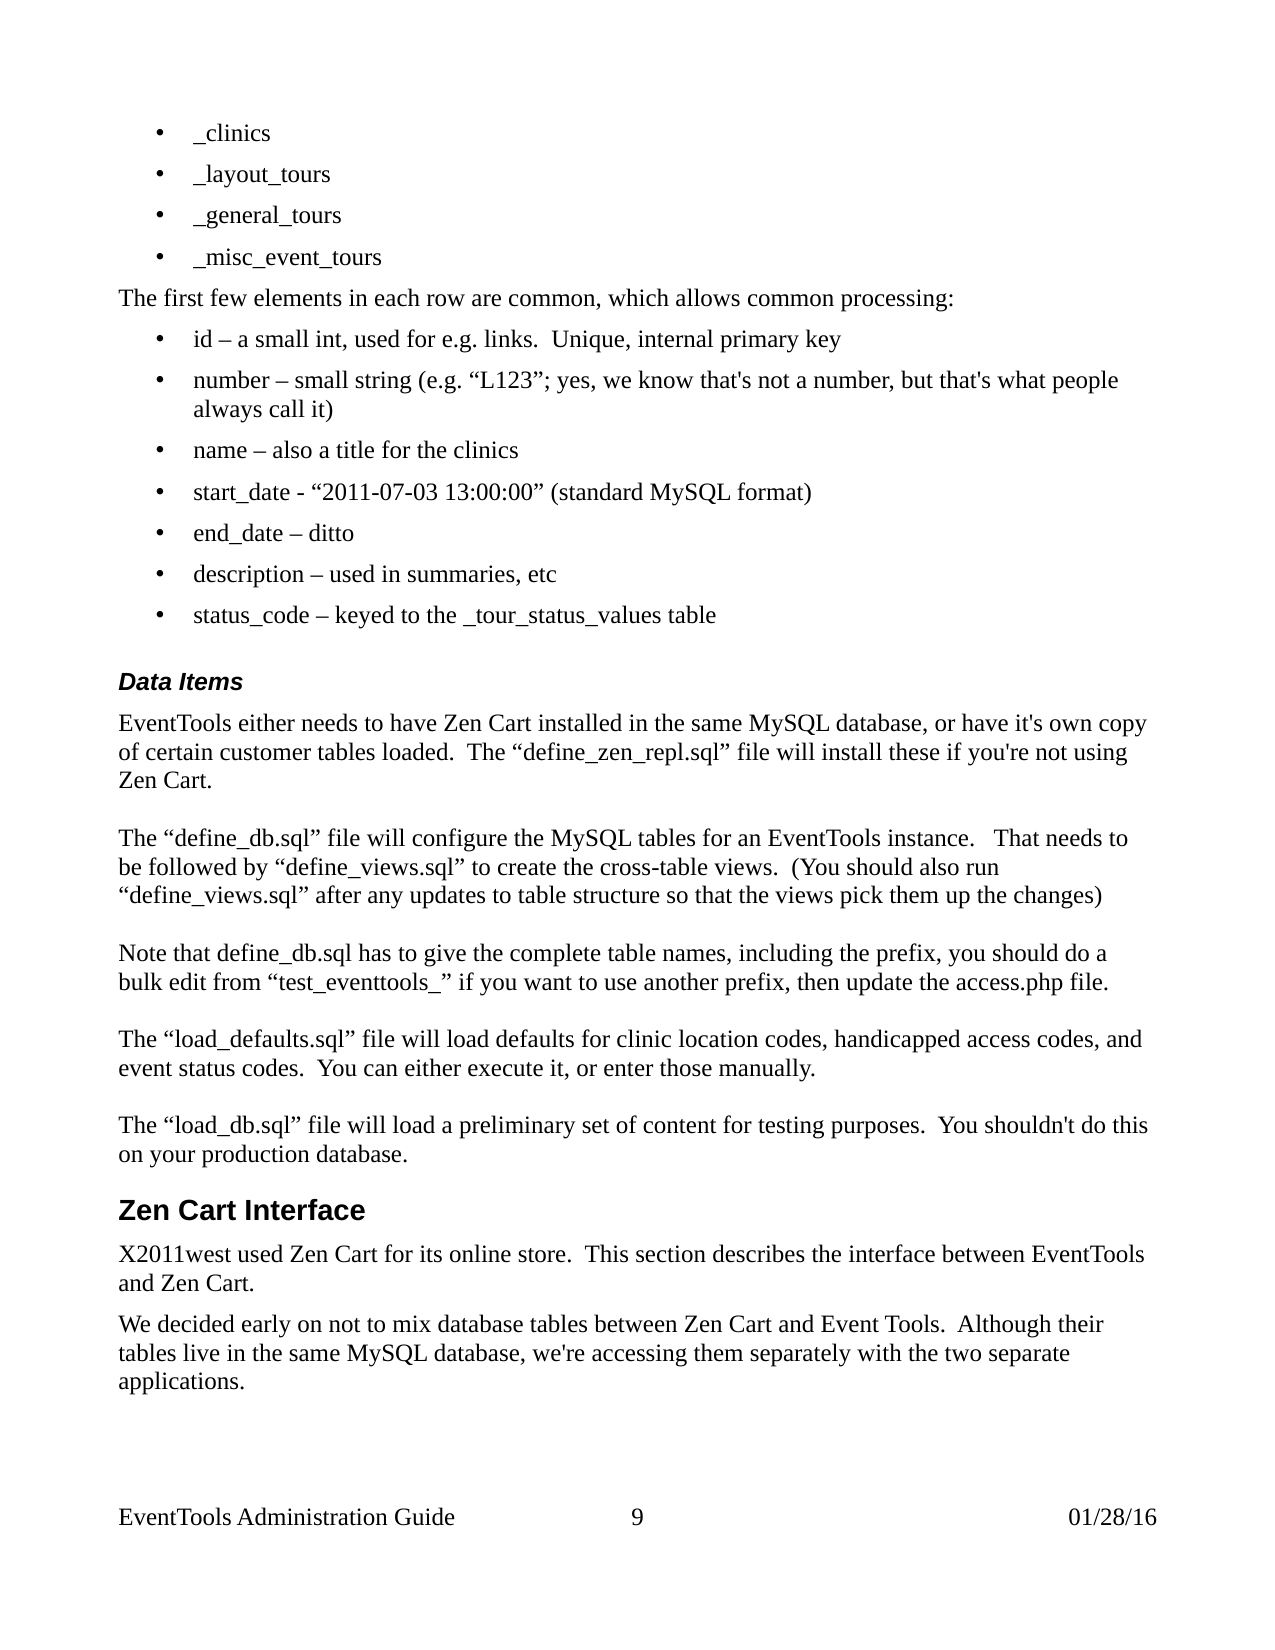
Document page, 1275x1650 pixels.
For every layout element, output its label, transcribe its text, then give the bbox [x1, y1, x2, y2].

text The “define_db.sql” file will configure the MySQL tables for an EventTools instance. That needs to be followed by “define_views.sql” to create the cross-table views. (You should also run “define_views.sql” after any updates to table structure so that the views pick them up the changes) [118, 823, 1157, 909]
list _general_tours [156, 201, 1157, 229]
text EventTools either needs to have Zen Cart installed in the same MySQL database, or have it's own copy of certain customer tables loaded. The “define_zen_repl.sql” file will install these if you're not using Zen Cart. [118, 708, 1157, 794]
text The “load_defaults.sql” file will load defaults for clinic location codes, handicapped access codes, and event status codes. You can either execute it, or enter those manually. [118, 1024, 1157, 1082]
subtitle Zen Cart Interface [118, 1193, 1157, 1226]
text The “load_db.sql” file will load a preliminary set of content for testing purposes. You shouldn't do this on your production database. [118, 1110, 1157, 1168]
list _layout_tours [156, 159, 1157, 188]
text The first few elements in each row are common, which allows common processing: [118, 283, 1157, 312]
subtitle Data Items [118, 667, 1157, 695]
list end_date – ditto [156, 518, 1157, 547]
list number – small string (e.g. “L123”; yes, we know that's not a number, but that's what people always call it) [156, 366, 1157, 423]
list name – also a title for the clinics [156, 436, 1157, 464]
text We decided early on not to mix database tables between Zen Cart and Event Tools. Although their tables live in the same MySQL database, we're accessing them separately with the two separate applications. [118, 1309, 1157, 1395]
list start_date - “2011-07-03 13:00:00” (standard MySQL format) [156, 477, 1157, 506]
list status_code – keyed to the _tour_status_values table [156, 601, 1157, 629]
list _clinics [156, 118, 1157, 147]
list id – a small int, used for e.g. links. Unique, internal primary key [156, 324, 1157, 353]
list description – used in summaries, etc [156, 559, 1157, 588]
text Note that define_db.sql has to give the complete table names, including the prefix, you should do a bulk edit from “test_eventtools_” if you want to use another prefix, then update the access.php file. [118, 938, 1157, 995]
list _misc_event_tours [156, 242, 1157, 271]
text X2011west used Zen Cart for its online store. This section describes the interface between EventTools and Zen Cart. [118, 1239, 1157, 1296]
